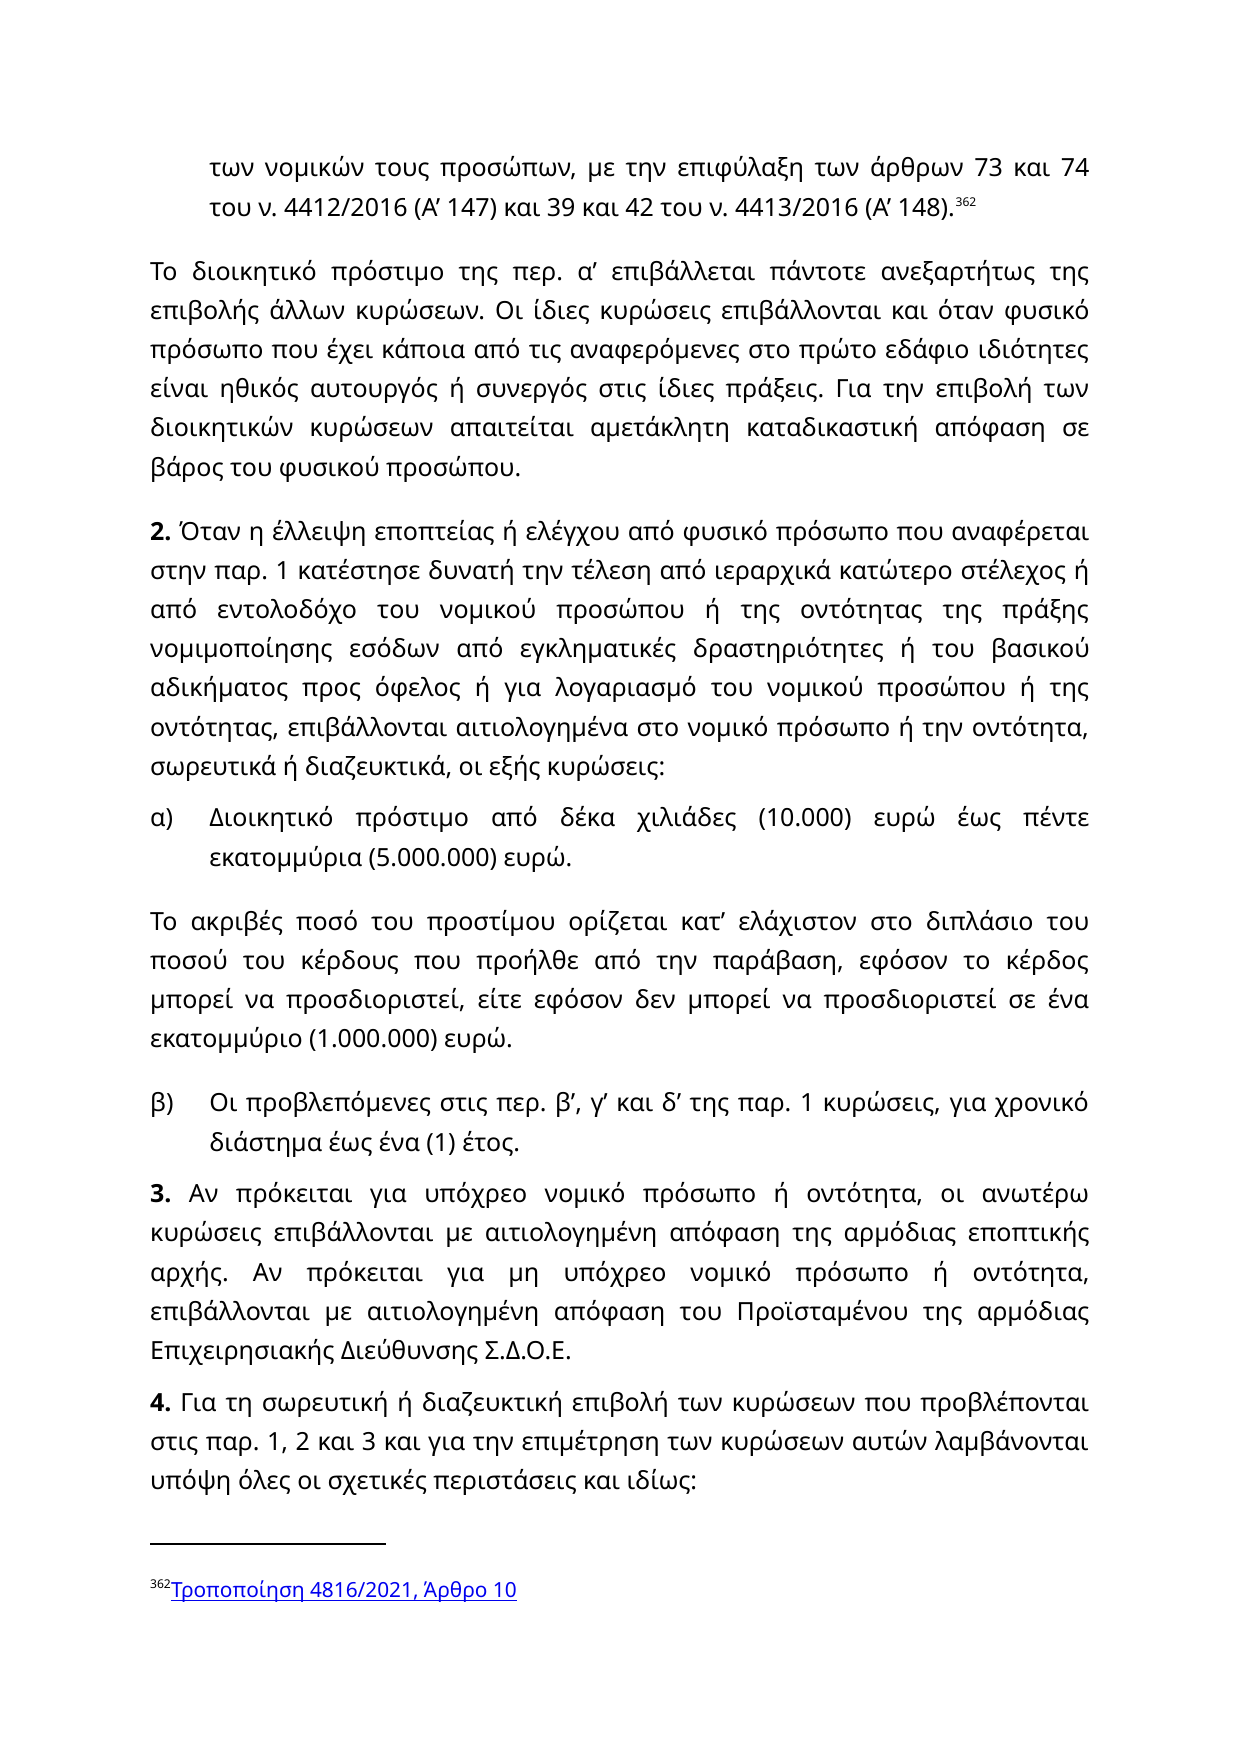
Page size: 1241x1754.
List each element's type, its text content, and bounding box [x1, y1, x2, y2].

list α) Διοικητικό πρόστιμο από δέκα χιλιάδες (10.000) ευρώ έως πέντε εκατομμύρια (5.000.000) ευρώ. [150, 800, 1090, 873]
list β) Οι προβλεπόμενες στις περ. β’, γ’ και δ’ της παρ. 1 κυρώσεις, για χρονικό διάστημα έως ένα (1) έτος. [150, 1085, 1090, 1158]
text Το ακριβές ποσό του προστίμου ορίζεται κατ’ ελάχιστον στο διπλάσιο του ποσού του κέρδους που προήλθε από την παράβαση, εφόσον το κέρδος μπορεί να προσδιοριστεί, είτε εφόσον δεν μπορεί να προσδιοριστεί σε ένα εκατομμύριο (1.000.000) ευρώ. [150, 903, 1090, 1055]
text 4. Για τη σωρευτική ή διαζευκτική επιβολή των κυρώσεων που προβλέπονται στις παρ. 1, 2 και 3 και για την επιμέτρηση των κυρώσεων αυτών λαμβάνονται υπόψη όλες οι σχετικές περιστάσεις και ιδίως: [150, 1384, 1090, 1497]
text Το διοικητικό πρόστιμο της περ. α’ επιβάλλεται πάντοτε ανεξαρτήτως της επιβολής άλλων κυρώσεων. Οι ίδιες κυρώσεις επιβάλλονται και όταν φυσικό πρόσωπο που έχει κάποια από τις αναφερόμενες στο πρώτο εδάφιο ιδιότητες είναι ηθικός αυτουργός ή συνεργός στις ίδιες πράξεις. Για την επιβολή των διοικητικών κυρώσεων απαιτείται αμετάκλητη καταδικαστική απόφαση σε βάρος του φυσικού προσώπου. [150, 253, 1090, 483]
text 3. Αν πρόκειται για υπόχρεο νομικό πρόσωπο ή οντότητα, οι ανωτέρω κυρώσεις επιβάλλονται με αιτιολογημένη απόφαση της αρμόδιας εποπτικής αρχής. Αν πρόκειται για μη υπόχρεο νομικό πρόσωπο ή οντότητα, επιβάλλονται με αιτιολογημένη απόφαση του Προϊσταμένου της αρμόδιας Επιχειρησιακής Διεύθυνσης Σ.Δ.Ο.Ε. [150, 1176, 1090, 1367]
text 2. Όταν η έλλειψη εποπτείας ή ελέγχου από φυσικό πρόσωπο που αναφέρεται στην παρ. 1 κατέστησε δυνατή την τέλεση από ιεραρχικά κατώτερο στέλεχος ή από εντολοδόχο του νομικού προσώπου ή της οντότητας της πράξης νομιμοποίησης εσόδων από εγκληματικές δραστηριότητες ή του βασικού αδικήματος προς όφελος ή για λογαριασμό του νομικού προσώπου ή της οντότητας, επιβάλλονται αιτιολογημένα στο νομικό πρόσωπο ή την οντότητα, σωρευτικά ή διαζευκτικά, οι εξής κυρώσεις: [150, 513, 1090, 782]
list των νομικών τους προσώπων, με την επιφύλαξη των άρθρων 73 και 74 του ν. 4412/2016 (Α’ 147) και 39 και 42 του ν. 4413/2016 (Α’ 148). [150, 150, 1090, 223]
text Τροποποίηση 4816/2021, Άρθρο 10 [150, 1576, 1090, 1604]
